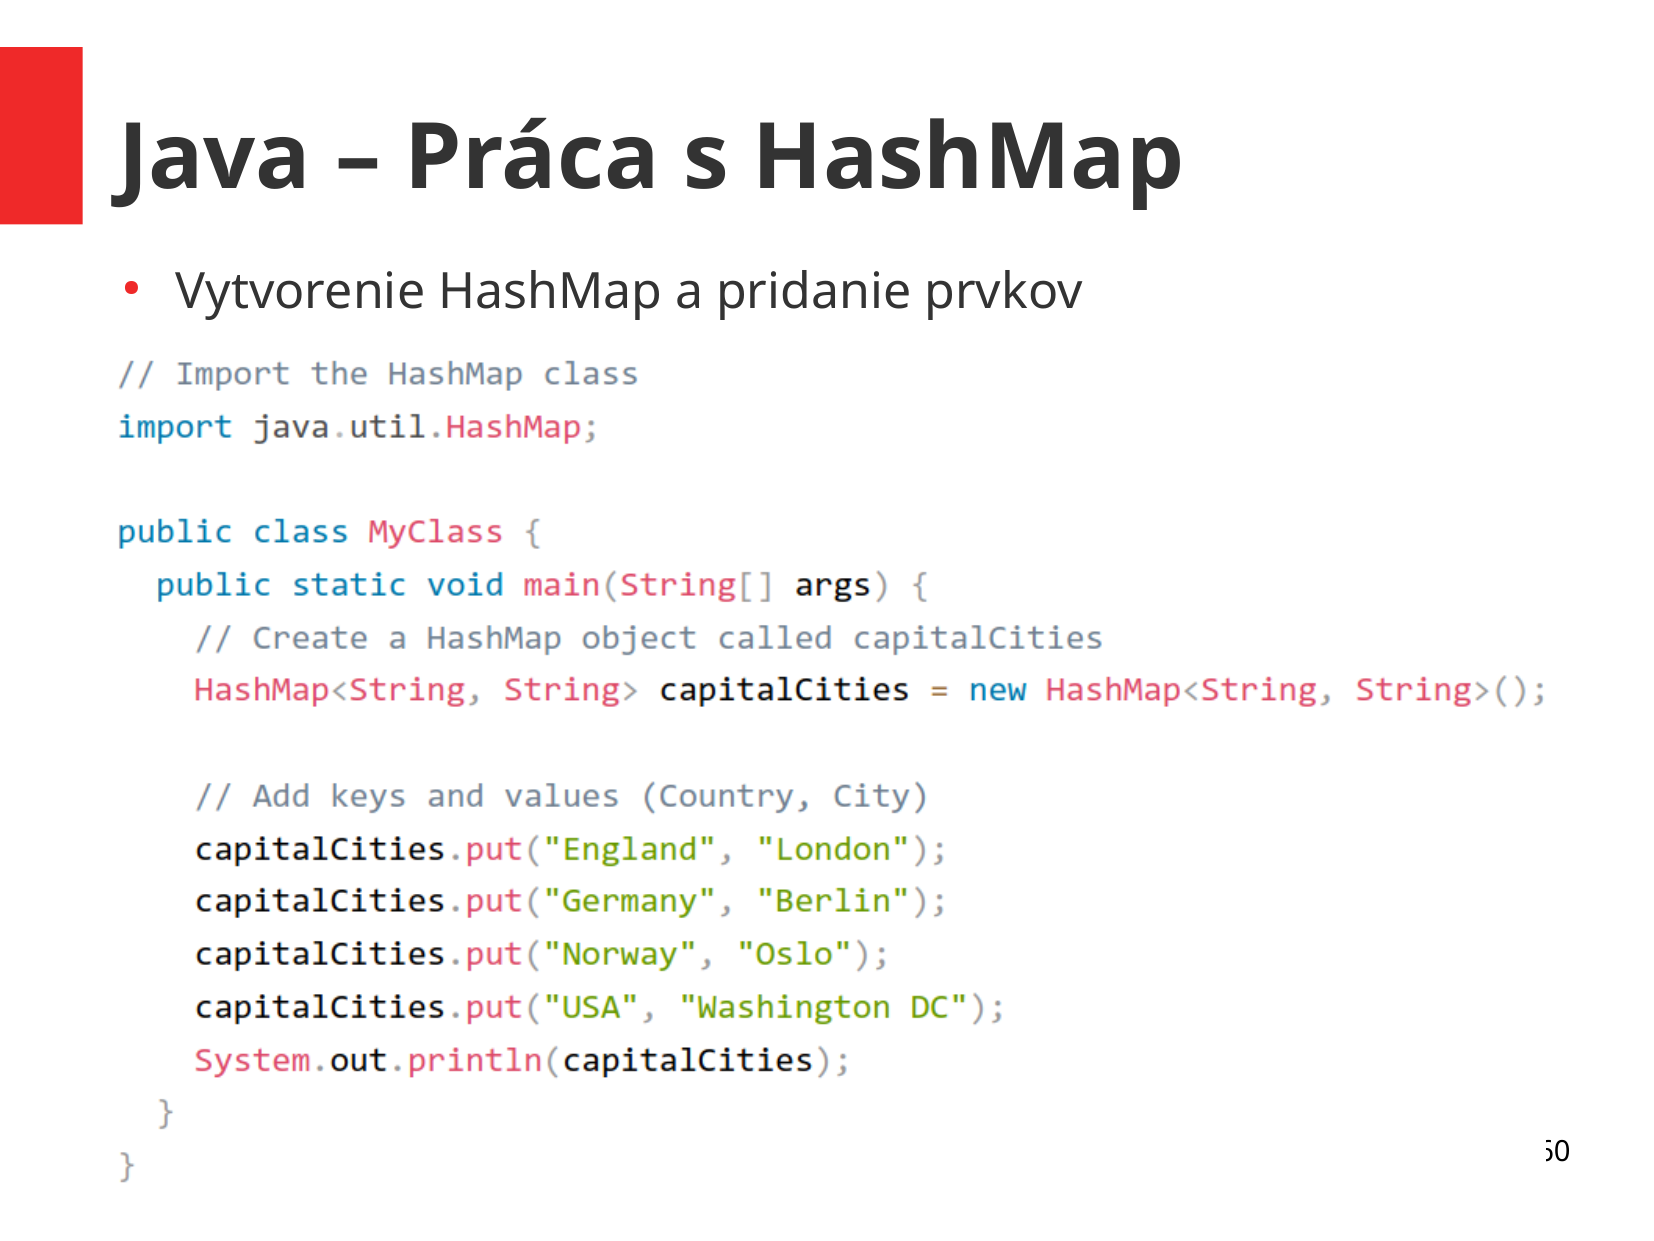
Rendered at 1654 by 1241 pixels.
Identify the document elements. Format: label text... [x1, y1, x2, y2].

list Vytvorenie HashMap a pridanie prvkov [105, 255, 1523, 975]
title Java – Práca s HashMap [118, 45, 1571, 260]
picture [107, 344, 1546, 1199]
